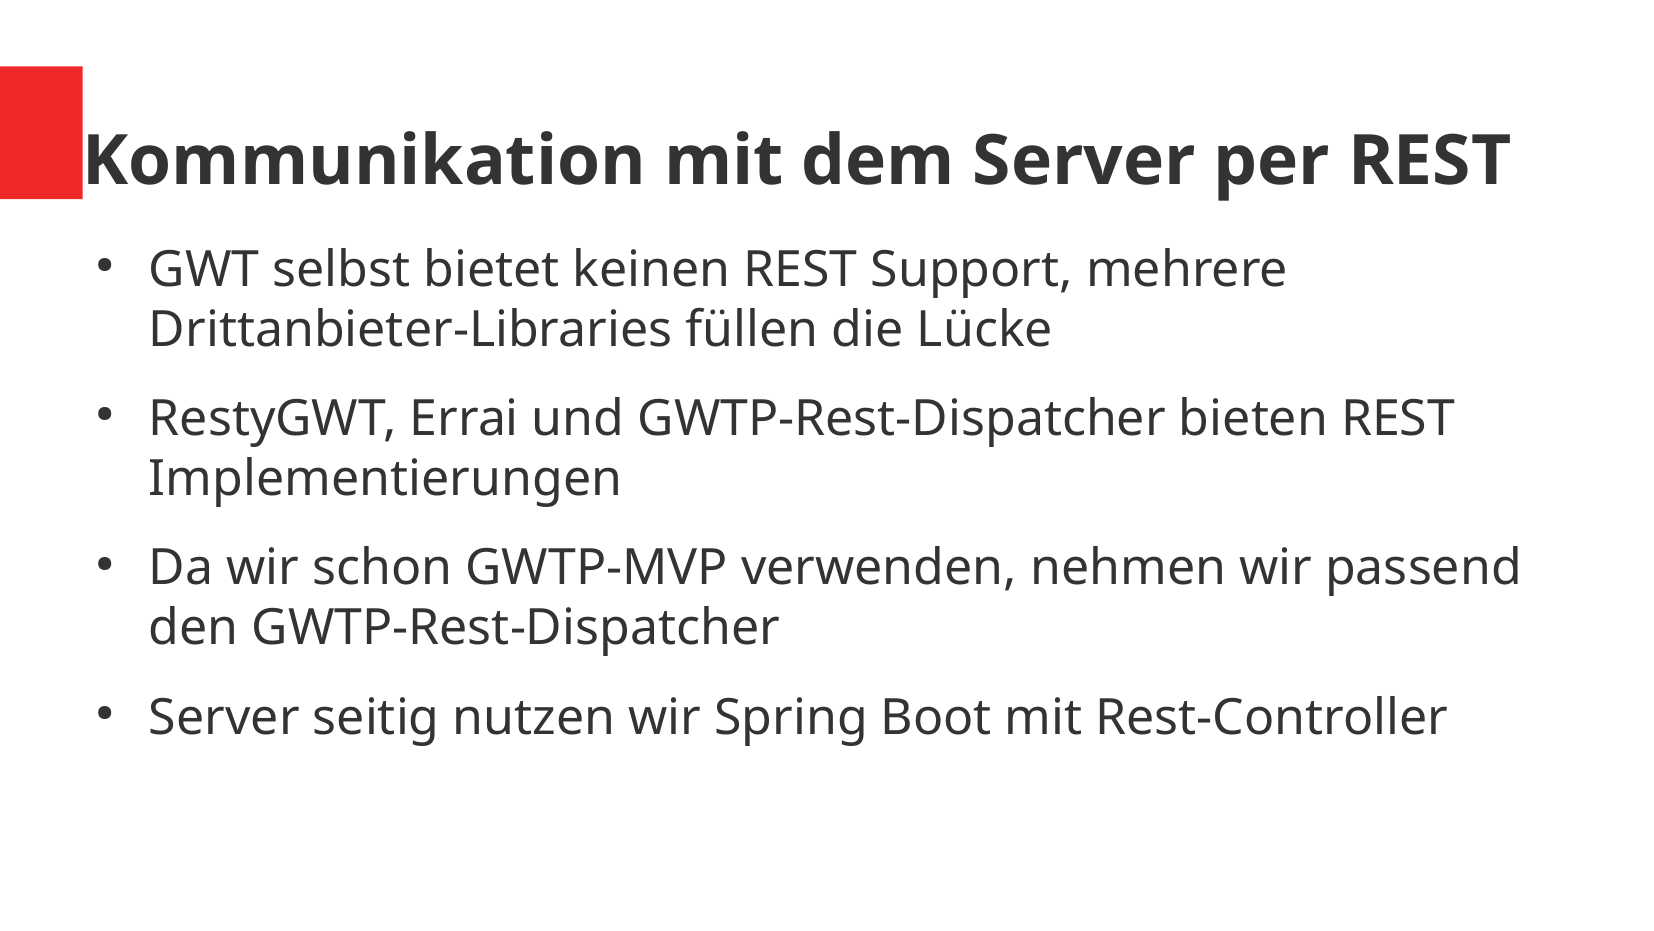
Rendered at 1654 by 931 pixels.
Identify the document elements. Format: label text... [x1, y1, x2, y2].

list GWT selbst bietet keinen REST Support, mehrere Drittanbieter-Libraries füllen die Lücke RestyGWT, Errai und GWTP-Rest-Dispatcher bieten REST Implementierungen Da wir schon GWTP-MVP verwenden, nehmen wir passend den GWTP-Rest-Dispatcher Server seitig nutzen wir Spring Boot mit Rest-Controller [78, 236, 1567, 792]
title Kommunikation mit dem Server per REST [82, 0, 1571, 237]
